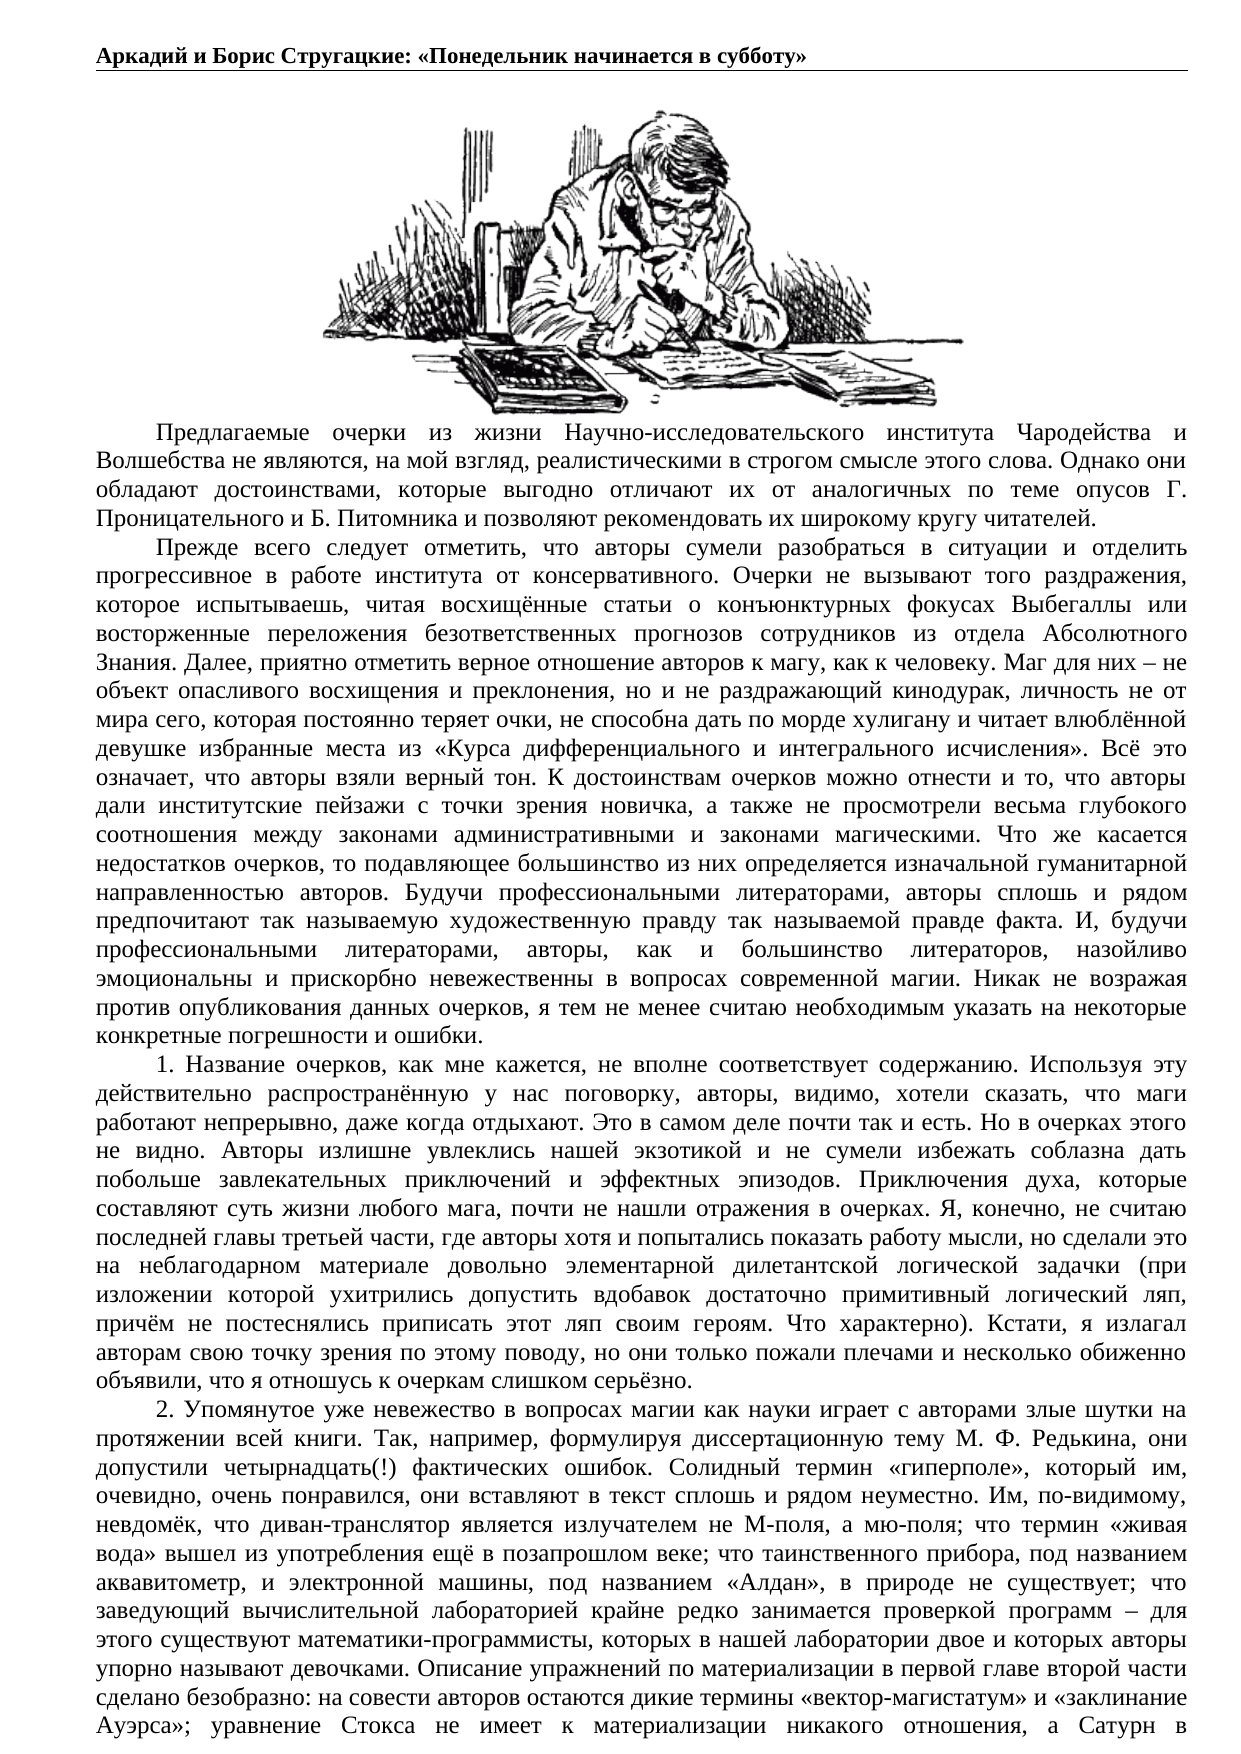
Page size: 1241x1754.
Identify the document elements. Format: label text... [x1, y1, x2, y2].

text Предлагаемые очерки из жизни Научно-исследовательского института Чародейства и Волшебства не являются, на мой взгляд, реалистическими в строгом смысле этого слова. Однако они обладают достоинствами, которые выгодно отличают их от аналогичных по теме опусов Г. Проницательного и Б. Питомника и позволяют рекомендовать их широкому кругу читателей. [96, 417, 1188, 532]
text Прежде всего следует отметить, что авторы сумели разобраться в ситуации и отделить прогрессивное в работе института от консервативного. Очерки не вызывают того раздражения, которое испытываешь, читая восхищённые статьи о конъюнктурных фокусах Выбегаллы или восторженные переложения безответственных прогнозов сотрудников из отдела Абсолютного Знания. Далее, приятно отметить верное отношение авторов к магу, как к человеку. Маг для них – не объект опасливого восхищения и преклонения, но и не раздражающий кинодурак, личность не от мира сего, которая постоянно теряет очки, не способна дать по морде хулигану и читает влюблённой девушке избранные места из «Курса дифференциального и интегрального исчисления». Всё это означает, что авторы взяли верный тон. К достоинствам очерков можно отнести и то, что авторы дали институтские пейзажи с точки зрения новичка, а также не просмотрели весьма глубокого соотношения между законами административными и законами магическими. Что же касается недостатков очерков, то подавляющее большинство из них определяется изначальной гуманитарной направленностью авторов. Будучи профессиональными литераторами, авторы сплошь и рядом предпочитают так называемую художественную правду так называемой правде факта. И, будучи профессиональными литераторами, авторы, как и большинство литераторов, назойливо эмоциональны и прискорбно невежественны в вопросах современной магии. Никак не возражая против опубликования данных очерков, я тем не менее считаю необходимым указать на некоторые конкретные погрешности и ошибки. [96, 532, 1188, 1049]
text 2. Упомянутое уже невежество в вопросах магии как науки играет с авторами злые шутки на протяжении всей книги. Так, например, формулируя диссертационную тему М. Ф. Редькина, они допустили четырнадцать(!) фактических ошибок. Солидный термин «гиперполе», который им, очевидно, очень понравился, они вставляют в текст сплошь и рядом неуместно. Им, по-видимому, невдомёк, что диван-транслятор является излучателем не М-поля, а мю-поля; что термин «живая вода» вышел из употребления ещё в позапрошлом веке; что таинственного прибора, под названием аквавитометр, и электронной машины, под названием «Алдан», в природе не существует; что заведующий вычислительной лабораторией крайне редко занимается проверкой программ – для этого существуют математики-программисты, которых в нашей лаборатории двое и которых авторы упорно называют девочками. Описание упражнений по материализации в первой главе второй части сделано безобразно: на совести авторов остаются дикие термины «вектор-магистатум» и «заклинание Ауэрса»; уравнение Стокса не имеет к материализации никакого отношения, а Сатурн в [96, 1394, 1188, 1739]
text 1. Название очерков, как мне кажется, не вполне соответствует содержанию. Используя эту действительно распространённую у нас поговорку, авторы, видимо, хотели сказать, что маги работают непрерывно, даже когда отдыхают. Это в самом деле почти так и есть. Но в очерках этого не видно. Авторы излишне увлеклись нашей экзотикой и не сумели избежать соблазна дать побольше завлекательных приключений и эффектных эпизодов. Приключения духа, которые составляют суть жизни любого мага, почти не нашли отражения в очерках. Я, конечно, не считаю последней главы третьей части, где авторы хотя и попытались показать работу мысли, но сделали это на неблагодарном материале довольно элементарной дилетантской логической задачки (при изложении которой ухитрились допустить вдобавок достаточно примитивный логический ляп, причём не постеснялись приписать этот ляп своим героям. Что характерно). Кстати, я излагал авторам свою точку зрения по этому поводу, но они только пожали плечами и несколько обиженно объявили, что я отношусь к очеркам слишком серьёзно. [96, 1049, 1188, 1394]
